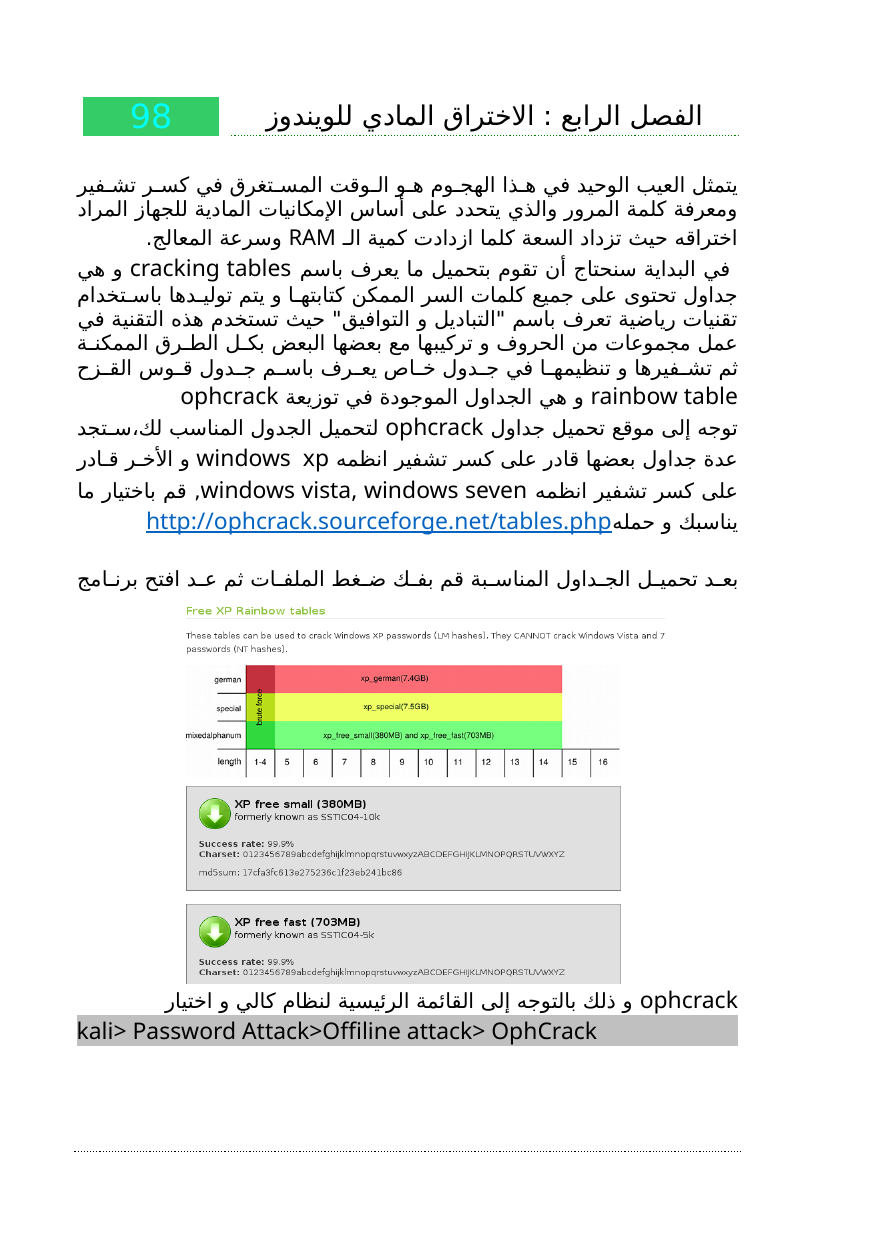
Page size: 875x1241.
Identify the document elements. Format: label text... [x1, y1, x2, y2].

picture [167, 600, 673, 984]
text بعد تحميل الجداول المناسبة قم بفك ضغط الملفات ثم عد افتح برنامج ophcrack و ذلك بالتوجه إلى القائمة الرئيسية لنظام كالي و اختيار [77, 567, 738, 1015]
text kali> Password Attack>Offiline attack> OphCrack [77, 1015, 738, 1046]
text في البداية سنحتاج أن تقوم بتحميل ما يعرف باسم cracking tables و هي جداول تحتوى على جميع كلمات السر الممكن كتابتها و يتم توليدها باستخدام تقنيات رياضية تعرف باسم "التباديل و التوافيق" حيث تستخدم هذه التقنية في عمل مجموعات من الحروف و تركيبها مع بعضها البعض بكل الطرق الممكنة ثم تشفيرها و تنظيمها في جدول خاص يعرف باسم جدول قوس القزح rainbow table و هي الجداول الموجودة في توزيعة ophcrack [77, 251, 738, 411]
text يتمثل العيب الوحيد في هذا الهجوم هو الوقت المستغرق في كسر تشفير ومعرفة كلمة المرور والذي يتحدد على أساس الإمكانيات المادية للجهاز المراد اختراقه حيث تزداد السعة كلما ازدادت كمية الـ RAM وسرعة المعالج. [77, 173, 738, 251]
text توجه إلى موقع تحميل جداول ophcrack لتحميل الجدول المناسب لك،ستجد عدة جداول بعضها قادر على كسر تشفير انظمه windows xp و الأخر قادر على كسر تشفير انظمه windows vista, windows seven, قم باختيار ما يناسبك و حملهhttp://ophcrack.sourceforge.net/tables.php [77, 411, 738, 536]
